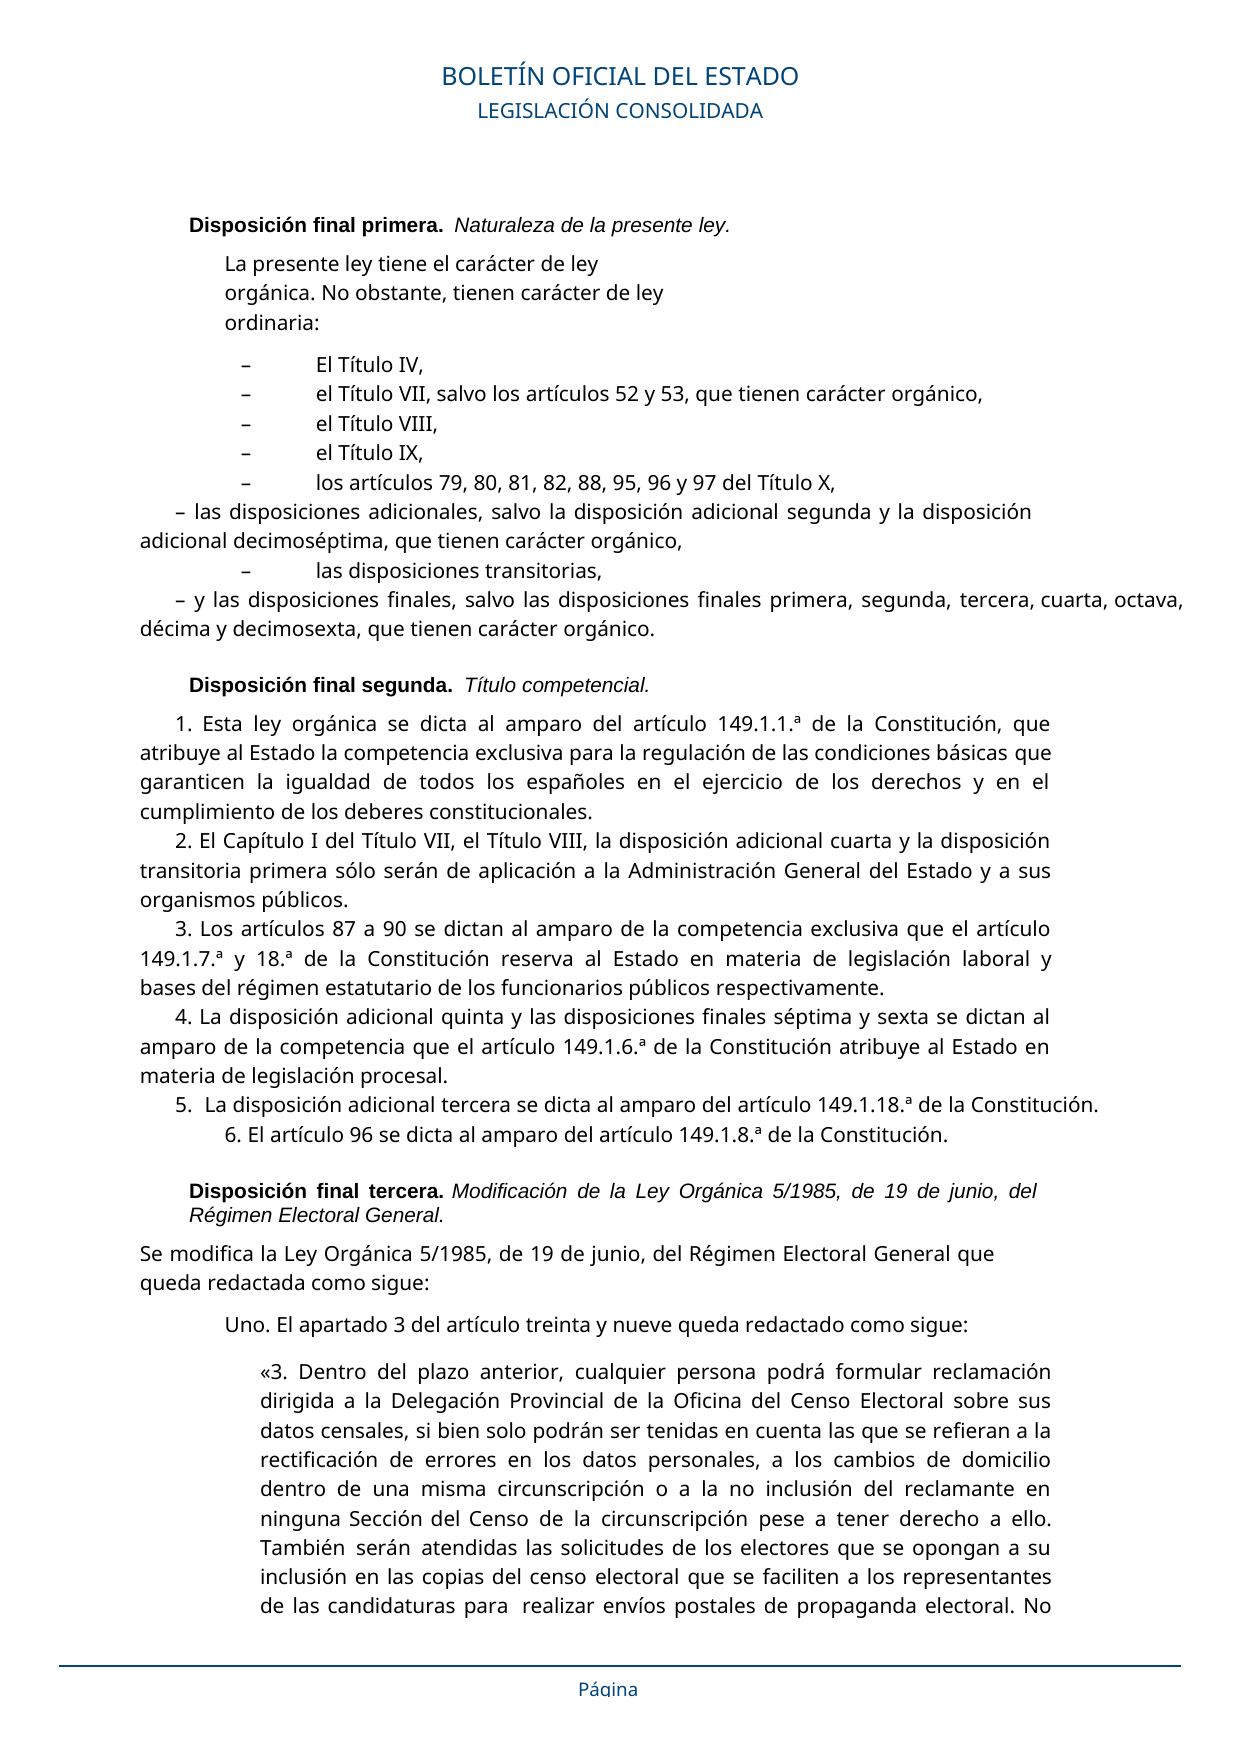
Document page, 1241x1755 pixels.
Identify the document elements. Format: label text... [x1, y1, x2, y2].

list las disposiciones transitorias, [241, 556, 1184, 584]
text Disposición final segunda. Título competencial. [189, 673, 1184, 697]
text «3. Dentro del plazo anterior, cualquier persona podrá formular reclamación dirigida a la Delegación Provincial de la Oficina del Censo Electoral sobre sus datos censales, si bien solo podrán ser tenidas en cuenta las que se refieran a la rectificación de errores en los datos personales, a los cambios de domicilio dentro de una misma circunscripción o a la no inclusión del reclamante en ninguna Sección del Censo de la circunscripción pese a tener derecho a ello. También serán atendidas las solicitudes de los electores que se opongan a su inclusión en las copias del censo electoral que se faciliten a los representantes de las candidaturas para realizar envíos postales de propaganda electoral. No [260, 1357, 1052, 1620]
text La presente ley tiene el carácter de ley orgánica. No obstante, tienen carácter de ley ordinaria: [224, 249, 676, 336]
list Esta ley orgánica se dicta al amparo del artículo 149.1.1.ª de la Constitución, que atribuye al Estado la competencia exclusiva para la regulación de las condiciones básicas que garanticen la igualdad de todos los españoles en el ejercicio de los derechos y en el cumplimiento de los deberes constitucionales. [139, 709, 1052, 825]
list El Título IV, [241, 350, 1184, 378]
list La disposición adicional tercera se dicta al amparo del artículo 149.1.18.ª de la Constitución. [139, 1091, 1184, 1119]
list el Título VIII, [241, 409, 1184, 437]
text Disposición final primera. Naturaleza de la presente ley. [189, 213, 1184, 237]
list La disposición adicional quinta y las disposiciones finales séptima y sexta se dictan al amparo de la competencia que el artículo 149.1.6.ª de la Constitución atribuye al Estado en materia de legislación procesal. [139, 1002, 1052, 1089]
list los artículos 79, 80, 81, 82, 88, 95, 96 y 97 del Título X, [241, 468, 1184, 496]
list y las disposiciones finales, salvo las disposiciones finales primera, segunda, tercera, cuarta, octava, décima y decimosexta, que tienen carácter orgánico. [139, 585, 1184, 643]
list El artículo 96 se dicta al amparo del artículo 149.1.8.ª de la Constitución. [224, 1120, 1184, 1148]
list Los artículos 87 a 90 se dictan al amparo de la competencia exclusiva que el artículo 149.1.7.ª y 18.ª de la Constitución reserva al Estado en materia de legislación laboral y bases del régimen estatutario de los funcionarios públicos respectivamente. [139, 914, 1052, 1001]
list El Capítulo I del Título VII, el Título VIII, la disposición adicional cuarta y la disposición transitoria primera sólo serán de aplicación a la Administración General del Estado y a sus organismos públicos. [139, 826, 1052, 913]
text Se modifica la Ley Orgánica 5/1985, de 19 de junio, del Régimen Electoral General que queda redactada como sigue: [139, 1239, 1052, 1297]
list el Título IX, [241, 438, 1184, 467]
list el Título VII, salvo los artículos 52 y 53, que tienen carácter orgánico, [241, 379, 1184, 408]
text Disposición final tercera. Modificación de la Ley Orgánica 5/1985, de 19 de junio, del Régimen Electoral General. [189, 1178, 1052, 1227]
text Uno. El apartado 3 del artículo treinta y nueve queda redactado como sigue: [224, 1310, 1184, 1339]
list las disposiciones adicionales, salvo la disposición adicional segunda y la disposición adicional decimoséptima, que tienen carácter orgánico, [139, 497, 1052, 555]
